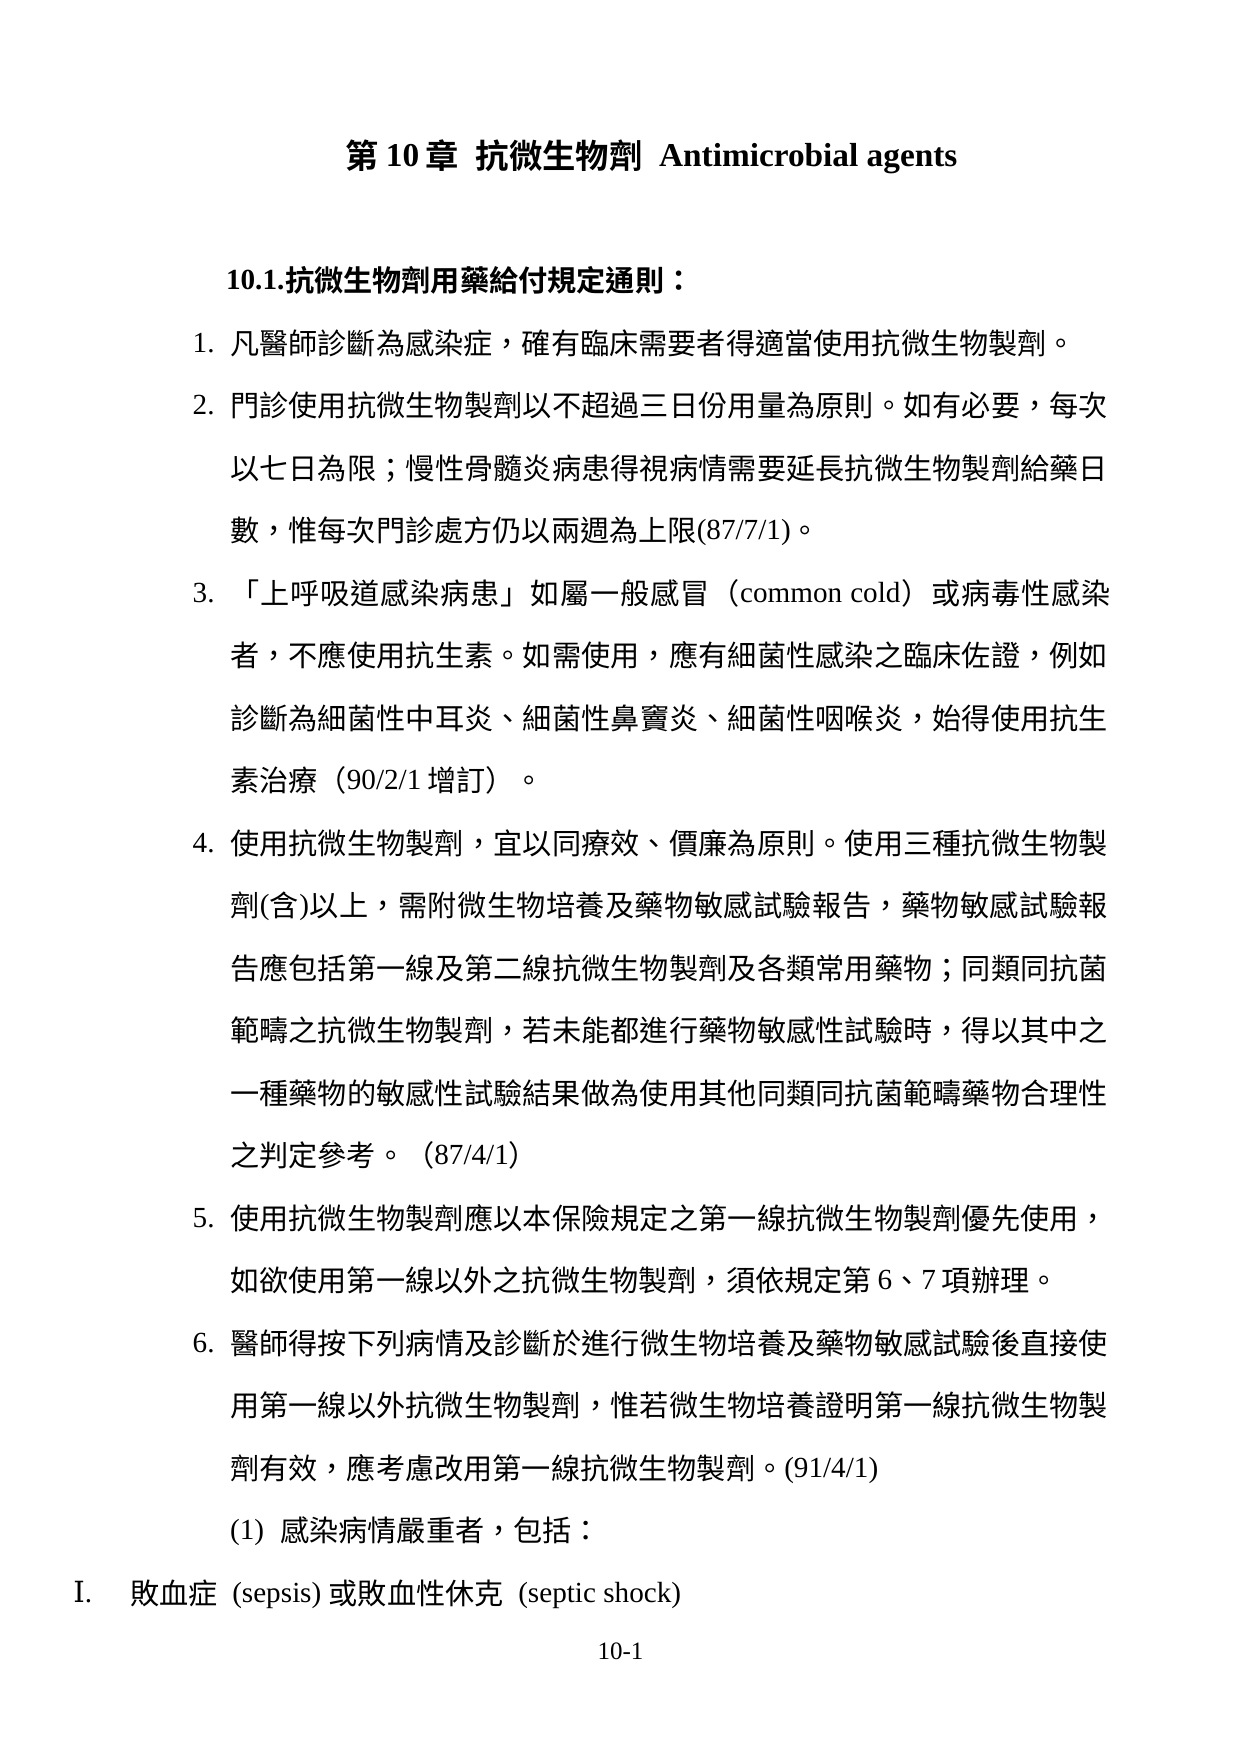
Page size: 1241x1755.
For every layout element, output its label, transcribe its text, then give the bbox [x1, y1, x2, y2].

text 6. 醫師得按下列病情及診斷於進行微生物培養及藥物敏感試驗後直接使用第一線以外抗微生物製劑，惟若微生物培養證明第一線抗微生物製劑有效，應考慮改用第一線抗微生物製劑。(91/4/1) [192, 1300, 1110, 1487]
text Ⅰ. 敗血症 (sepsis) 或敗血性休克 (septic shock) [73, 1550, 1110, 1612]
text 10.1. 抗微生物劑用藥給付規定通則： [226, 237, 1110, 300]
text 3. 「上呼吸道感染病患」如屬一般感冒（common cold）或病毒性感染者，不應使用抗生素。如需使用，應有細菌性感染之臨床佐證，例如診斷為細菌性中耳炎、細菌性鼻竇炎、細菌性咽喉炎，始得使用抗生素治療（90/2/1增訂）。 [192, 550, 1110, 800]
text 5. 使用抗微生物製劑應以本保險規定之第一線抗微生物製劑優先使用，如欲使用第一線以外之抗微生物製劑，須依規定第6、7項辦理。 [192, 1175, 1110, 1300]
text 4. 使用抗微生物製劑，宜以同療效、價廉為原則。使用三種抗微生物製劑(含)以上，需附微生物培養及藥物敏感試驗報告，藥物敏感試驗報告應包括第一線及第二線抗微生物製劑及各類常用藥物；同類同抗菌範疇之抗微生物製劑，若未能都進行藥物敏感性試驗時，得以其中之一種藥物的敏感性試驗結果做為使用其他同類同抗菌範疇藥物合理性之判定參考。（87/4/1） [192, 800, 1110, 1175]
text (1) 感染病情嚴重者，包括： [230, 1487, 1110, 1550]
text 1. 凡醫師診斷為感染症，確有臨床需要者得適當使用抗微生物製劑。 [192, 300, 1110, 362]
text 2. 門診使用抗微生物製劑以不超過三日份用量為原則。如有必要，每次以七日為限；慢性骨髓炎病患得視病情需要延長抗微生物製劑給藥日數，惟每次門診處方仍以兩週為上限(87/7/1)。 [192, 362, 1110, 550]
subtitle 第10章 抗微生物劑 Antimicrobial agents [192, 112, 1110, 175]
